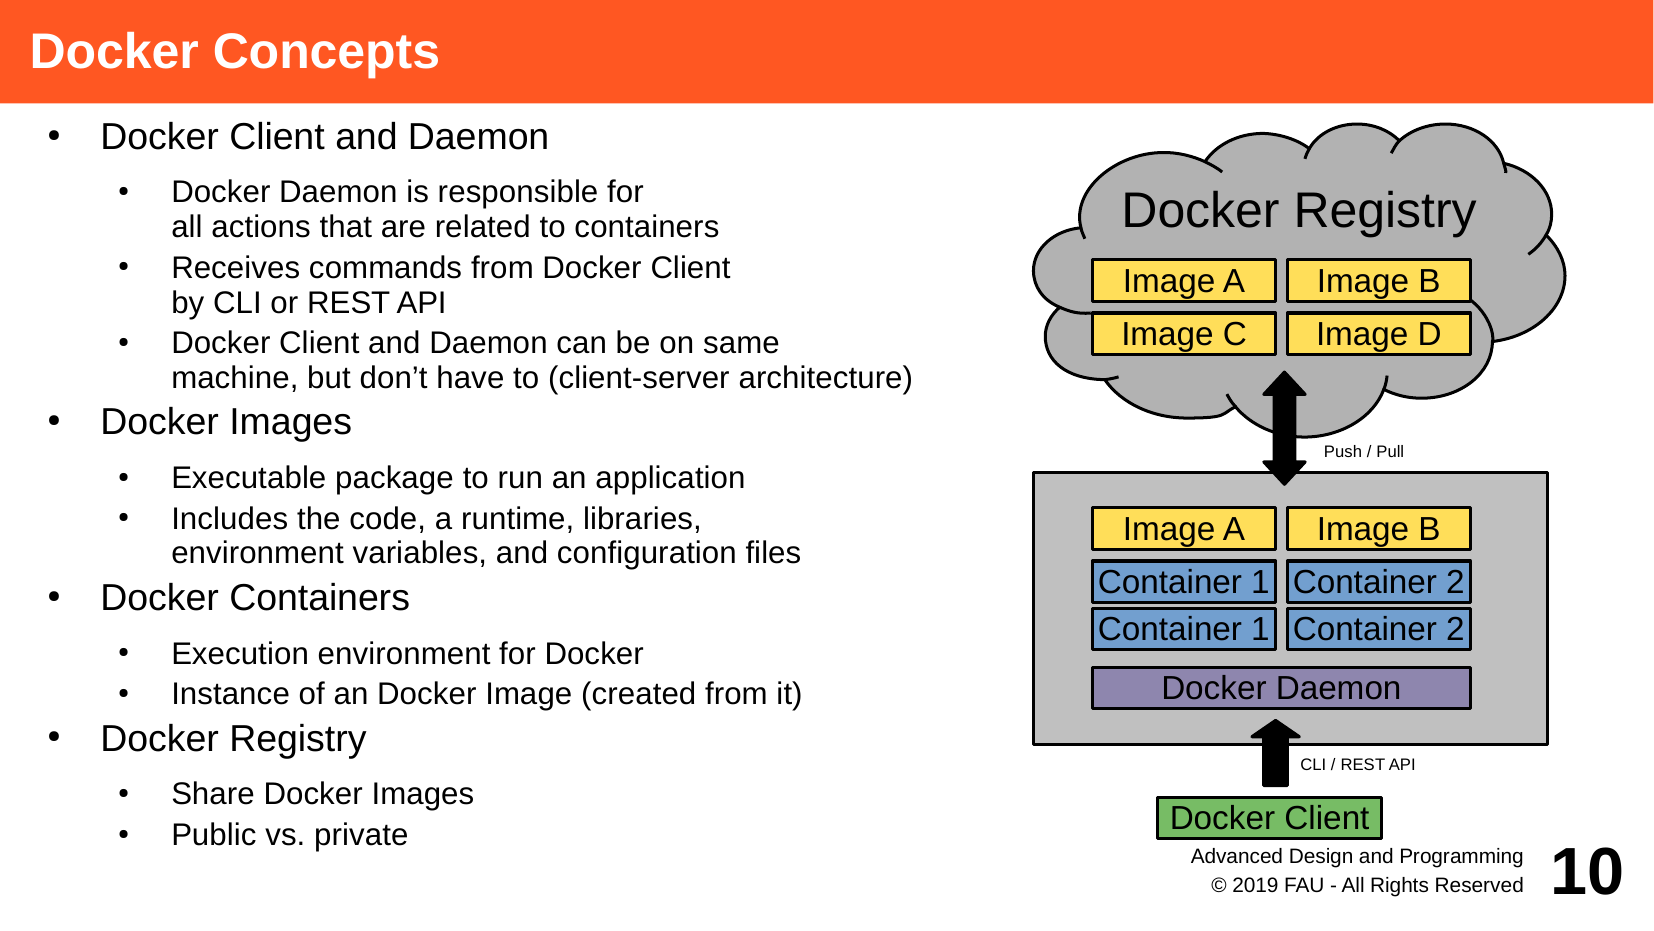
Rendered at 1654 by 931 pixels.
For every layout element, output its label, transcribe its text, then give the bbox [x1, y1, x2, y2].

text_box [1033, 472, 1548, 745]
text_box Docker Client [1157, 797, 1382, 839]
title Docker Concepts [0, 0, 1654, 104]
text_box [1227, 133, 1299, 142]
text_box Image C [1092, 312, 1276, 355]
text_box Image D [1287, 312, 1471, 355]
text_box Container 2 [1287, 608, 1471, 650]
text_box Container 2 [1287, 561, 1471, 603]
text_box Docker Daemon [1092, 667, 1471, 709]
text_box Image A [1092, 507, 1276, 550]
text_box Docker Registry [1086, 142, 1512, 278]
text_box Image B [1287, 507, 1471, 550]
text_box Container 1 [1092, 608, 1276, 650]
text_box Image A [1092, 259, 1276, 302]
text_box Container 1 [1092, 561, 1276, 603]
list Docker Client and Daemon Docker Daemon is responsible for all actions that are related to containers Receives commands from Docker Client by CLI or REST API Docker Client and Daemon can be on same machine, but don’t have to (client-server architecture) Docker Images Executable package to run an application Includes the code, a runtime, libraries, environment variables, and configuration files Docker Containers Execution environment for Docker Instance of an Docker Image (created from it) Docker Registry Share Docker Images Public vs. private [29, 115, 928, 931]
text_box [1033, 165, 1566, 430]
text_box [1314, 124, 1492, 142]
text_box Push / Pull [1257, 430, 1471, 474]
text_box CLI / REST API [1251, 743, 1465, 787]
text_box Image B [1287, 259, 1471, 302]
